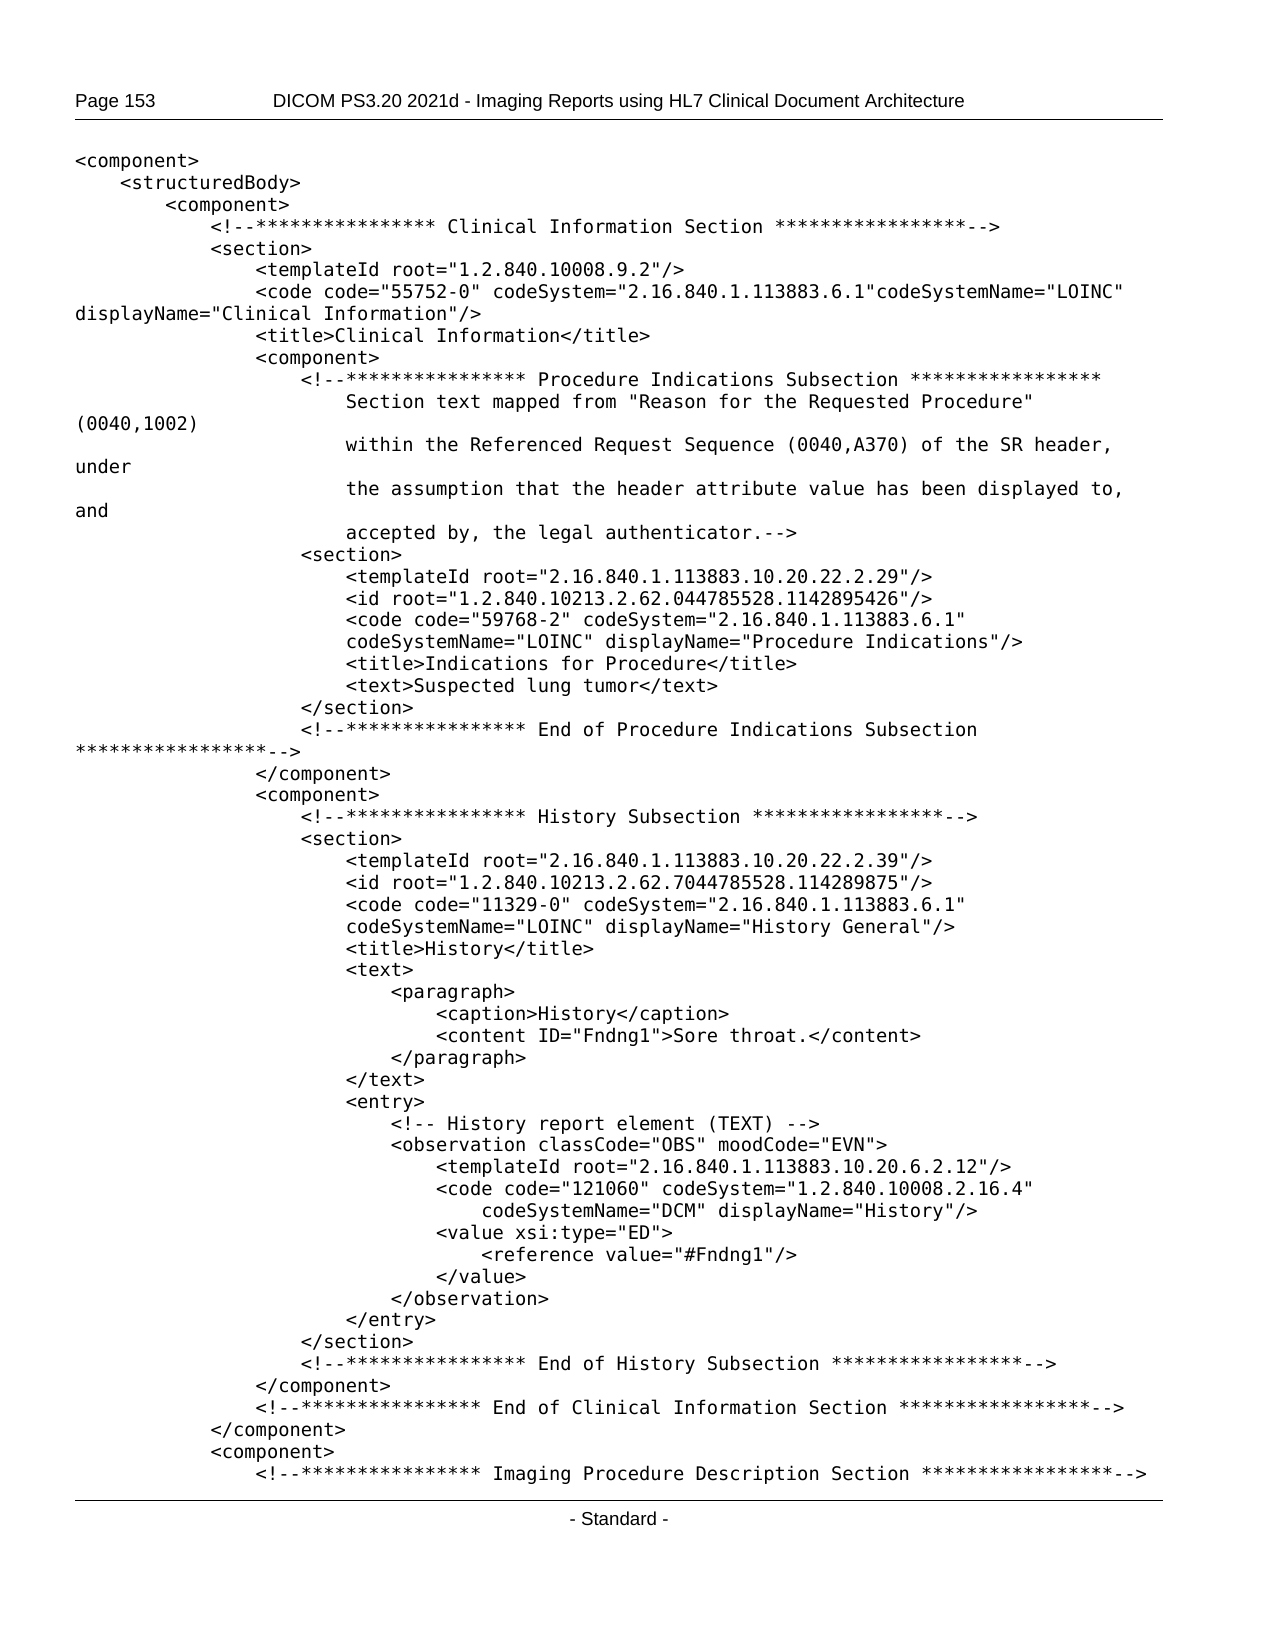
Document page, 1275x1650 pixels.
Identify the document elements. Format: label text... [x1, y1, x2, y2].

text <component> <structuredBody> <component> <!--**************** Clinical Information Section *****************--> <section> <templateId root="1.2.840.10008.9.2"/> <code code="55752-0" codeSystem="2.16.840.1.113883.6.1"codeSystemName="LOINC" displayName="Clinical Information"/> <title>Clinical Information</title> <component> <!--**************** Procedure Indications Subsection ***************** Section text mapped from "Reason for the Requested Procedure" (0040,1002) within the Referenced Request Sequence (0040,A370) of the SR header, under the assumption that the header attribute value has been displayed to, and accepted by, the legal authenticator.--> <section> <templateId root="2.16.840.1.113883.10.20.22.2.29"/> <id root="1.2.840.10213.2.62.044785528.1142895426"/> <code code="59768-2" codeSystem="2.16.840.1.113883.6.1" codeSystemName="LOINC" displayName="Procedure Indications"/> <title>Indications for Procedure</title> <text>Suspected lung tumor</text> </section> <!--**************** End of Procedure Indications Subsection *****************--> </component> <component> <!--**************** History Subsection *****************--> <section> <templateId root="2.16.840.1.113883.10.20.22.2.39"/> <id root="1.2.840.10213.2.62.7044785528.114289875"/> <code code="11329-0" codeSystem="2.16.840.1.113883.6.1" codeSystemName="LOINC" displayName="History General"/> <title>History</title> <text> <paragraph> <caption>History</caption> <content ID="Fndng1">Sore throat.</content> </paragraph> </text> <entry> <!-- History report element (TEXT) --> <observation classCode="OBS" moodCode="EVN"> <templateId root="2.16.840.1.113883.10.20.6.2.12"/> <code code="121060" codeSystem="1.2.840.10008.2.16.4" codeSystemName="DCM" displayName="History"/> <value xsi:type="ED"> <reference value="#Fndng1"/> </value> </observation> </entry> </section> <!--**************** End of History Subsection *****************--> </component> <!--**************** End of Clinical Information Section *****************--> </component> <component> <!--**************** Imaging Procedure Description Section *****************--> [75, 150, 1162, 1484]
